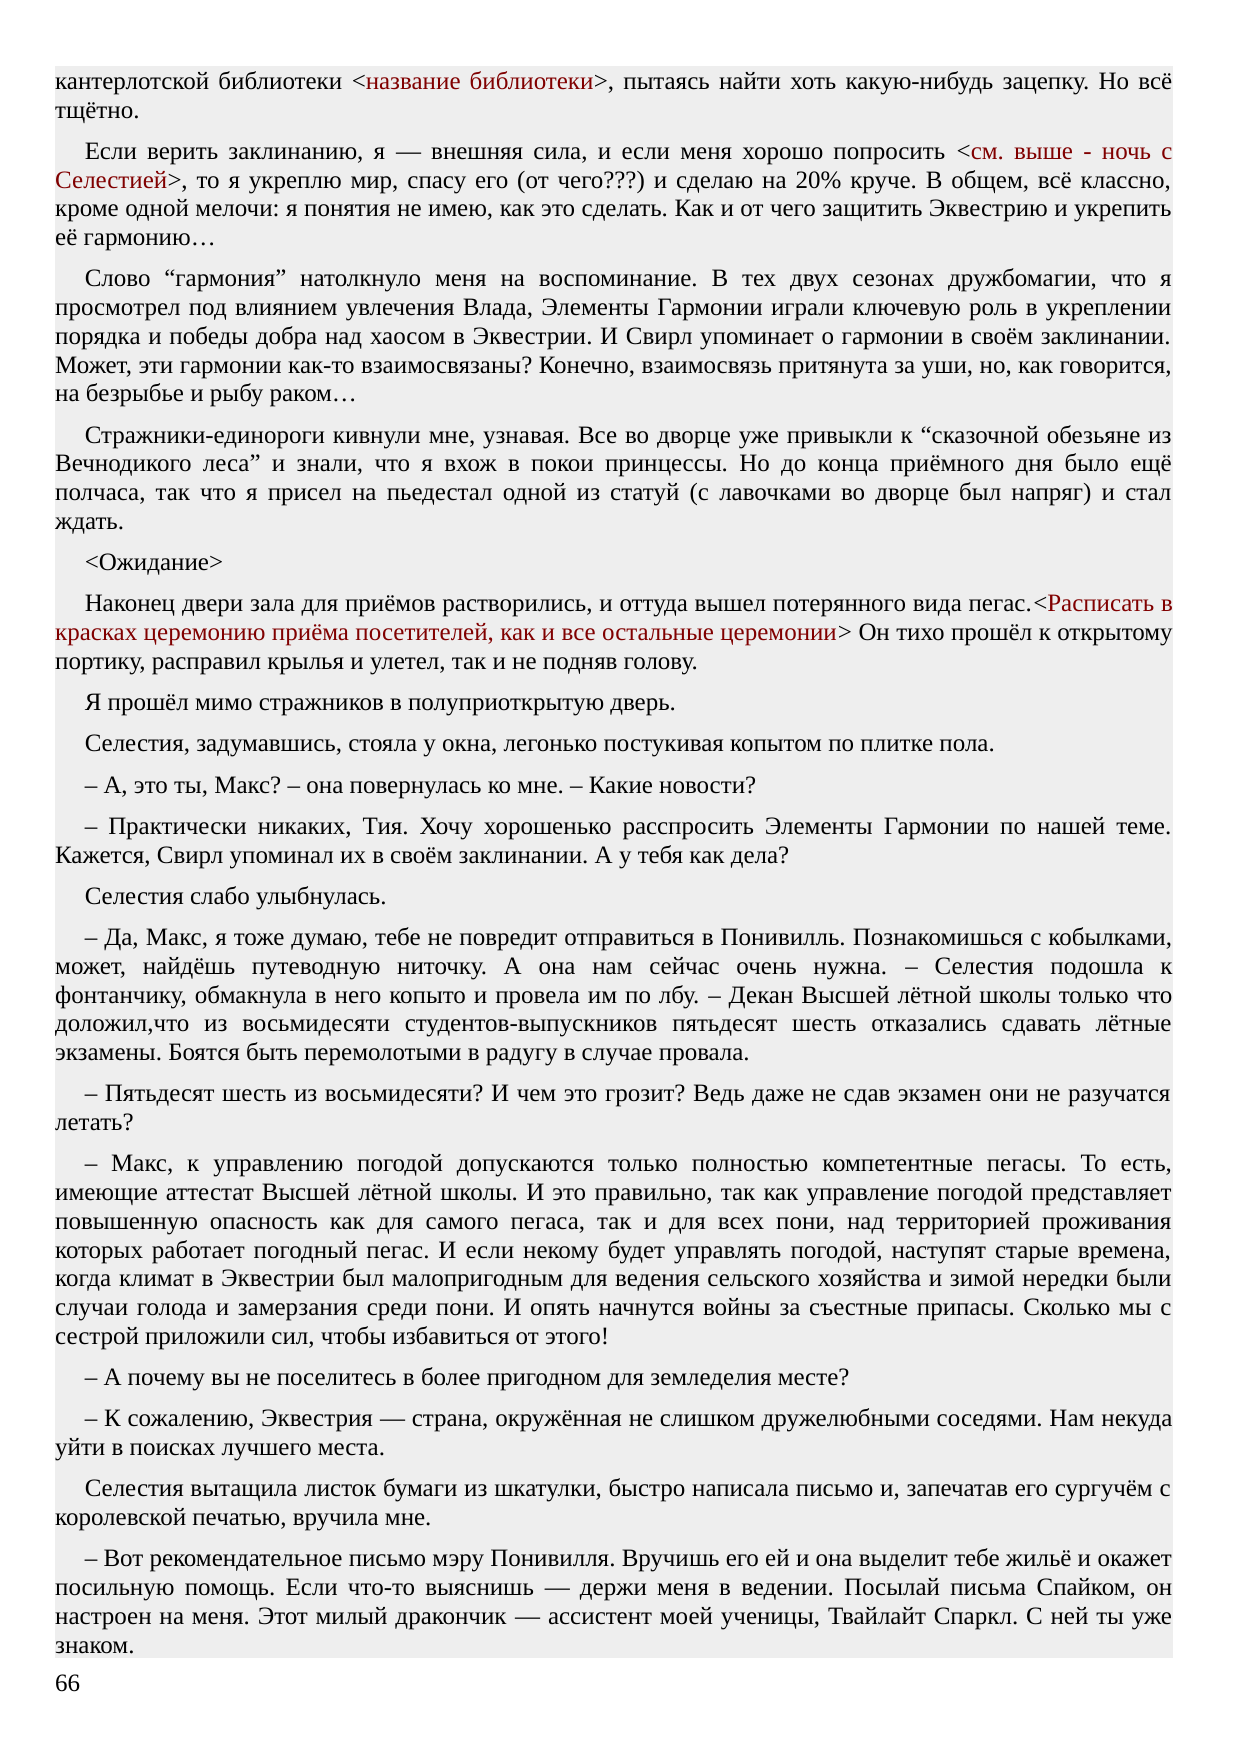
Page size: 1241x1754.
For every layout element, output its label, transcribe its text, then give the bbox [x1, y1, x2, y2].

text Если верить заклинанию, я — внешняя сила, и если меня хорошо попросить <см. выше - ночь с Селестией>, то я укреплю мир, спасу его (от чего???) и сделаю на 20% круче. В общем, всё классно, кроме одной мелочи: я понятия не имею, как это сделать. Как и от чего защитить Эквестрию и укрепить её гармонию… [55, 136, 1173, 251]
text – Практически никаких, Тия. Хочу хорошенько расспросить Элементы Гармонии по нашей теме. Кажется, Свирл упоминал их в своём заклинании. А у тебя как дела? [55, 811, 1173, 868]
text кантерлотской библиотеки <название библиотеки>, пытаясь найти хоть какую-нибудь зацепку. Но всё тщётно. [55, 66, 1173, 123]
text – К сожалению, Эквестрия — страна, окружённая не слишком дружелюбными соседями. Нам некуда уйти в поисках лучшего места. [55, 1403, 1173, 1461]
text – Пятьдесят шесть из восьмидесяти? И чем это грозит? Ведь даже не сдав экзамен они не разучатся летать? [55, 1078, 1173, 1136]
text – Макс, к управлению погодой допускаются только полностью компетентные пегасы. То есть, имеющие аттестат Высшей лётной школы. И это правильно, так как управление погодой представляет повышенную опасность как для самого пегаса, так и для всех пони, над территорией проживания которых работает погодный пегас. И если некому будет управлять погодой, наступят старые времена, когда климат в Эквестрии был малопригодным для ведения сельского хозяйства и зимой нередки были случаи голода и замерзания среди пони. И опять начнутся войны за съестные припасы. Сколько мы с сестрой приложили сил, чтобы избавиться от этого! [55, 1148, 1173, 1350]
text Селестия слабо улыбнулась. [55, 881, 1173, 910]
text – Вот рекомендательное письмо мэру Понивилля. Вручишь его ей и она выделит тебе жильё и окажет посильную помощь. Если что-то выяснишь — держи меня в ведении. Посылай письма Спайком, он настроен на меня. Этот милый дракончик — ассистент моей ученицы, Твайлайт Спаркл. С ней ты уже знаком. [55, 1543, 1173, 1658]
text – А почему вы не поселитесь в более пригодном для земледелия месте? [55, 1362, 1173, 1391]
text Селестия, задумавшись, стояла у окна, легонько постукивая копытом по плитке пола. [55, 728, 1173, 757]
text Наконец двери зала для приёмов растворились, и оттуда вышел потерянного вида пегас.<Расписать в красках церемонию приёма посетителей, как и все остальные церемонии> Он тихо прошёл к открытому портику, расправил крылья и улетел, так и не подняв голову. [55, 588, 1173, 675]
text Я прошёл мимо стражников в полуприоткрытую дверь. [55, 687, 1173, 716]
text – А, это ты, Макс? – она повернулась ко мне. – Какие новости? [55, 770, 1173, 798]
text Стражники-единороги кивнули мне, узнавая. Все во дворце уже привыкли к “сказочной обезьяне из Вечнодикого леса” и знали, что я вхож в покои принцессы. Но до конца приёмного дня было ещё полчаса, так что я присел на пьедестал одной из статуй (с лавочками во дворце был напряг) и стал ждать. [55, 420, 1173, 535]
text – Да, Макс, я тоже думаю, тебе не повредит отправиться в Понивилль. Познакомишься с кобылками, может, найдёшь путеводную ниточку. А она нам сейчас очень нужна. – Селестия подошла к фонтанчику, обмакнула в него копыто и провела им по лбу. – Декан Высшей лётной школы только что доложил,что из восьмидесяти студентов-выпускников пятьдесят шесть отказались сдавать лётные экзамены. Боятся быть перемолотыми в радугу в случае провала. [55, 922, 1173, 1066]
text Селестия вытащила листок бумаги из шкатулки, быстро написала письмо и, запечатав его сургучём с королевской печатью, вручила мне. [55, 1473, 1173, 1531]
text Слово “гармония” натолкнуло меня на воспоминание. В тех двух сезонах дружбомагии, что я просмотрел под влиянием увлечения Влада, Элементы Гармонии играли ключевую роль в укреплении порядка и победы добра над хаосом в Эквестрии. И Свирл упоминает о гармонии в своём заклинании. Может, эти гармонии как-то взаимосвязаны? Конечно, взаимосвязь притянута за уши, но, как говорится, на безрыбье и рыбу раком… [55, 263, 1173, 407]
text <Ожидание> [55, 547, 1173, 576]
